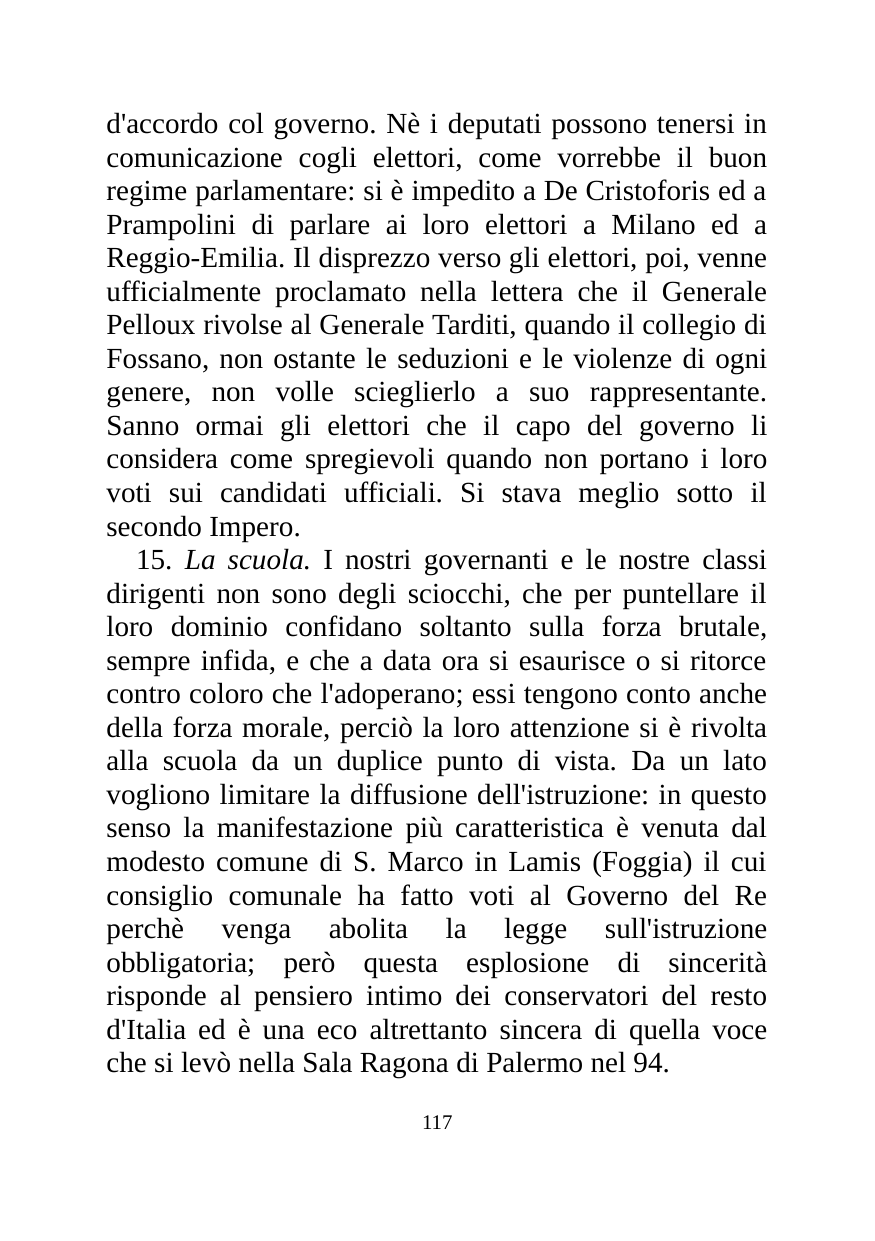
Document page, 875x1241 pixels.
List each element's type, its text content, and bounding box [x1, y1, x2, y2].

text d'accordo col governo. Nè i deputati possono tenersi in comunicazione cogli elettori, come vorrebbe il buon regime parlamentare: si è impedito a De Cristoforis ed a Prampolini di parlare ai loro elettori a Milano ed a Reggio-Emilia. Il disprezzo verso gli elettori, poi, venne ufficialmente proclamato nella lettera che il Generale Pelloux rivolse al Generale Tarditi, quando il collegio di Fossano, non ostante le seduzioni e le violenze di ogni genere, non volle scieglierlo a suo rappresentante. Sanno ormai gli elettori che il capo del governo li considera come spregievoli quando non portano i loro voti sui candidati ufficiali. Si stava meglio sotto il secondo Impero. [106, 106, 768, 542]
text 15. La scuola. I nostri governanti e le nostre classi dirigenti non sono degli sciocchi, che per puntellare il loro dominio confidano soltanto sulla forza brutale, sempre infida, e che a data ora si esaurisce o si ritorce contro coloro che l'adoperano; essi tengono conto anche della forza morale, perciò la loro attenzione si è rivolta alla scuola da un duplice punto di vista. Da un lato vogliono limitare la diffusione dell'istruzione: in questo senso la manifestazione più caratteristica è venuta dal modesto comune di S. Marco in Lamis (Foggia) il cui consiglio comunale ha fatto voti al Governo del Re perchè venga abolita la legge sull'istruzione obbligatoria; però questa esplosione di sincerità risponde al pensiero intimo dei conservatori del resto d'Italia ed è una eco altrettanto sincera di quella voce che si levò nella Sala Ragona di Palermo nel 94. [106, 542, 768, 1079]
